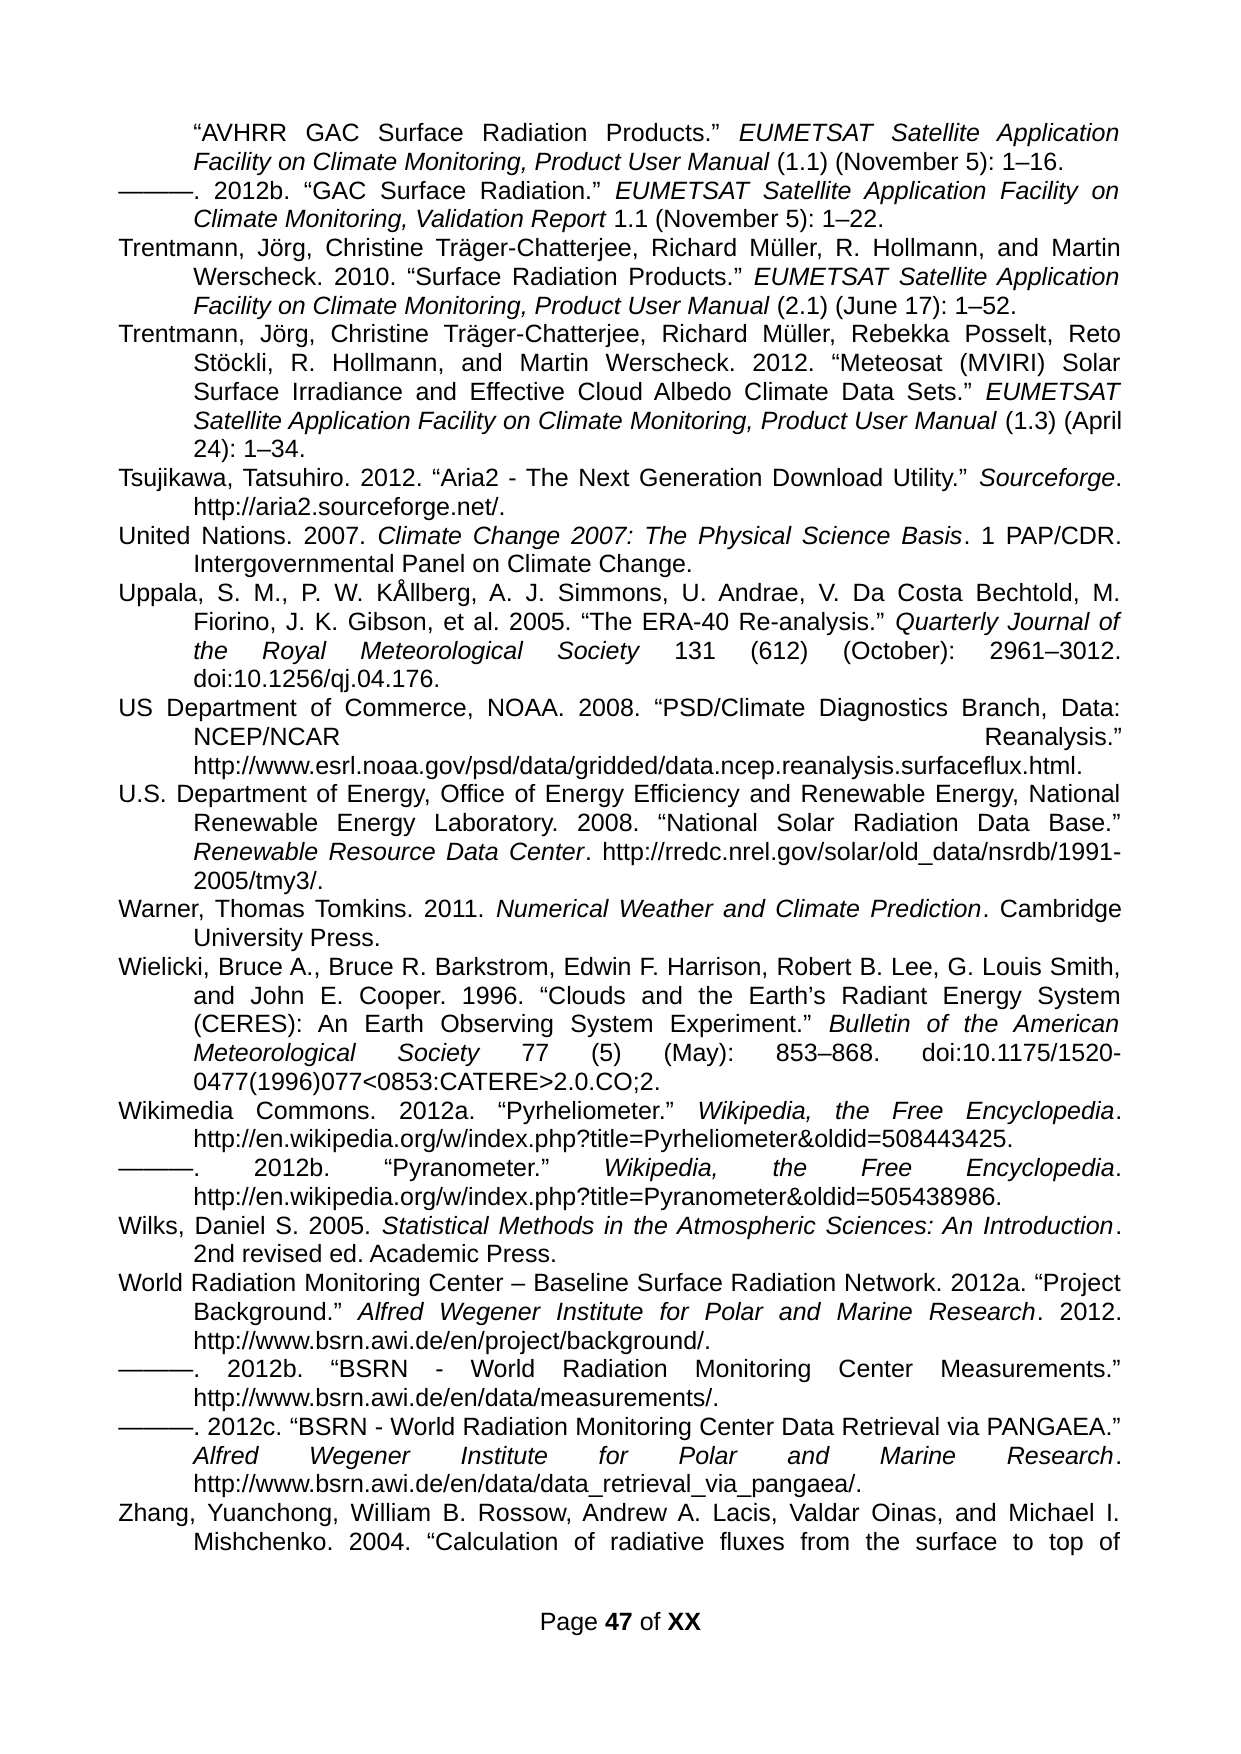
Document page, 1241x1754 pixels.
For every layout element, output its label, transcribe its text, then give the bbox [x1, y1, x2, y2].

text US Department of Commerce, NOAA. 2008. “PSD/Climate Diagnostics Branch, Data: NCEP/NCAR Reanalysis.” http://www.esrl.noaa.gov/psd/data/gridded/data.ncep.reanalysis.surfaceflux.html. [118, 693, 1122, 779]
text Trentmann, Jörg, Christine Träger-Chatterjee, Richard Müller, R. Hollmann, and Martin Werscheck. 2010. “Surface Radiation Products.” EUMETSAT Satellite Application Facility on Climate Monitoring, Product User Manual (2.1) (June 17): 1–52. [118, 233, 1122, 319]
text Warner, Thomas Tomkins. 2011. Numerical Weather and Climate Prediction. Cambridge University Press. [118, 894, 1122, 952]
text Uppala, S. M., P. W. KÅllberg, A. J. Simmons, U. Andrae, V. Da Costa Bechtold, M. Fiorino, J. K. Gibson, et al. 2005. “The ERA-40 Re-analysis.” Quarterly Journal of the Royal Meteorological Society 131 (612) (October): 2961–3012. doi:10.1256/qj.04.176. [118, 578, 1122, 693]
text “AVHRR GAC Surface Radiation Products.” EUMETSAT Satellite Application Facility on Climate Monitoring, Product User Manual (1.1) (November 5): 1–16. [118, 118, 1122, 176]
text U.S. Department of Energy, Office of Energy Efficiency and Renewable Energy, National Renewable Energy Laboratory. 2008. “National Solar Radiation Data Base.” Renewable Resource Data Center. http://rredc.nrel.gov/solar/old_data/nsrdb/1991-2005/tmy3/. [118, 779, 1122, 894]
text Wilks, Daniel S. 2005. Statistical Methods in the Atmospheric Sciences: An Introduction. 2nd revised ed. Academic Press. [118, 1211, 1122, 1268]
text Tsujikawa, Tatsuhiro. 2012. “Aria2 - The Next Generation Download Utility.” Sourceforge. http://aria2.sourceforge.net/. [118, 463, 1122, 521]
text United Nations. 2007. Climate Change 2007: The Physical Science Basis. 1 PAP/CDR. Intergovernmental Panel on Climate Change. [118, 521, 1122, 578]
text ———. 2012c. “BSRN - World Radiation Monitoring Center Data Retrieval via PANGAEA.” Alfred Wegener Institute for Polar and Marine Research. http://www.bsrn.awi.de/en/data/data_retrieval_via_pangaea/. [118, 1412, 1122, 1498]
text ———. 2012b. “BSRN - World Radiation Monitoring Center Measurements.” http://www.bsrn.awi.de/en/data/measurements/. [118, 1354, 1122, 1412]
text World Radiation Monitoring Center – Baseline Surface Radiation Network. 2012a. “Project Background.” Alfred Wegener Institute for Polar and Marine Research. 2012. http://www.bsrn.awi.de/en/project/background/. [118, 1268, 1122, 1354]
text Zhang, Yuanchong, William B. Rossow, Andrew A. Lacis, Valdar Oinas, and Michael I. Mishchenko. 2004. “Calculation of radiative fluxes from the surface to top of [118, 1498, 1122, 1556]
text ———. 2012b. “Pyranometer.” Wikipedia, the Free Encyclopedia. http://en.wikipedia.org/w/index.php?title=Pyranometer&oldid=505438986. [118, 1153, 1122, 1211]
text Wikimedia Commons. 2012a. “Pyrheliometer.” Wikipedia, the Free Encyclopedia. http://en.wikipedia.org/w/index.php?title=Pyrheliometer&oldid=508443425. [118, 1096, 1122, 1153]
text Trentmann, Jörg, Christine Träger-Chatterjee, Richard Müller, Rebekka Posselt, Reto Stöckli, R. Hollmann, and Martin Werscheck. 2012. “Meteosat (MVIRI) Solar Surface Irradiance and Effective Cloud Albedo Climate Data Sets.” EUMETSAT Satellite Application Facility on Climate Monitoring, Product User Manual (1.3) (April 24): 1–34. [118, 319, 1122, 463]
text ———. 2012b. “GAC Surface Radiation.” EUMETSAT Satellite Application Facility on Climate Monitoring, Validation Report 1.1 (November 5): 1–22. [118, 176, 1122, 233]
text Wielicki, Bruce A., Bruce R. Barkstrom, Edwin F. Harrison, Robert B. Lee, G. Louis Smith, and John E. Cooper. 1996. “Clouds and the Earth’s Radiant Energy System (CERES): An Earth Observing System Experiment.” Bulletin of the American Meteorological Society 77 (5) (May): 853–868. doi:10.1175/1520-0477(1996)077<0853:CATERE>2.0.CO;2. [118, 952, 1122, 1096]
